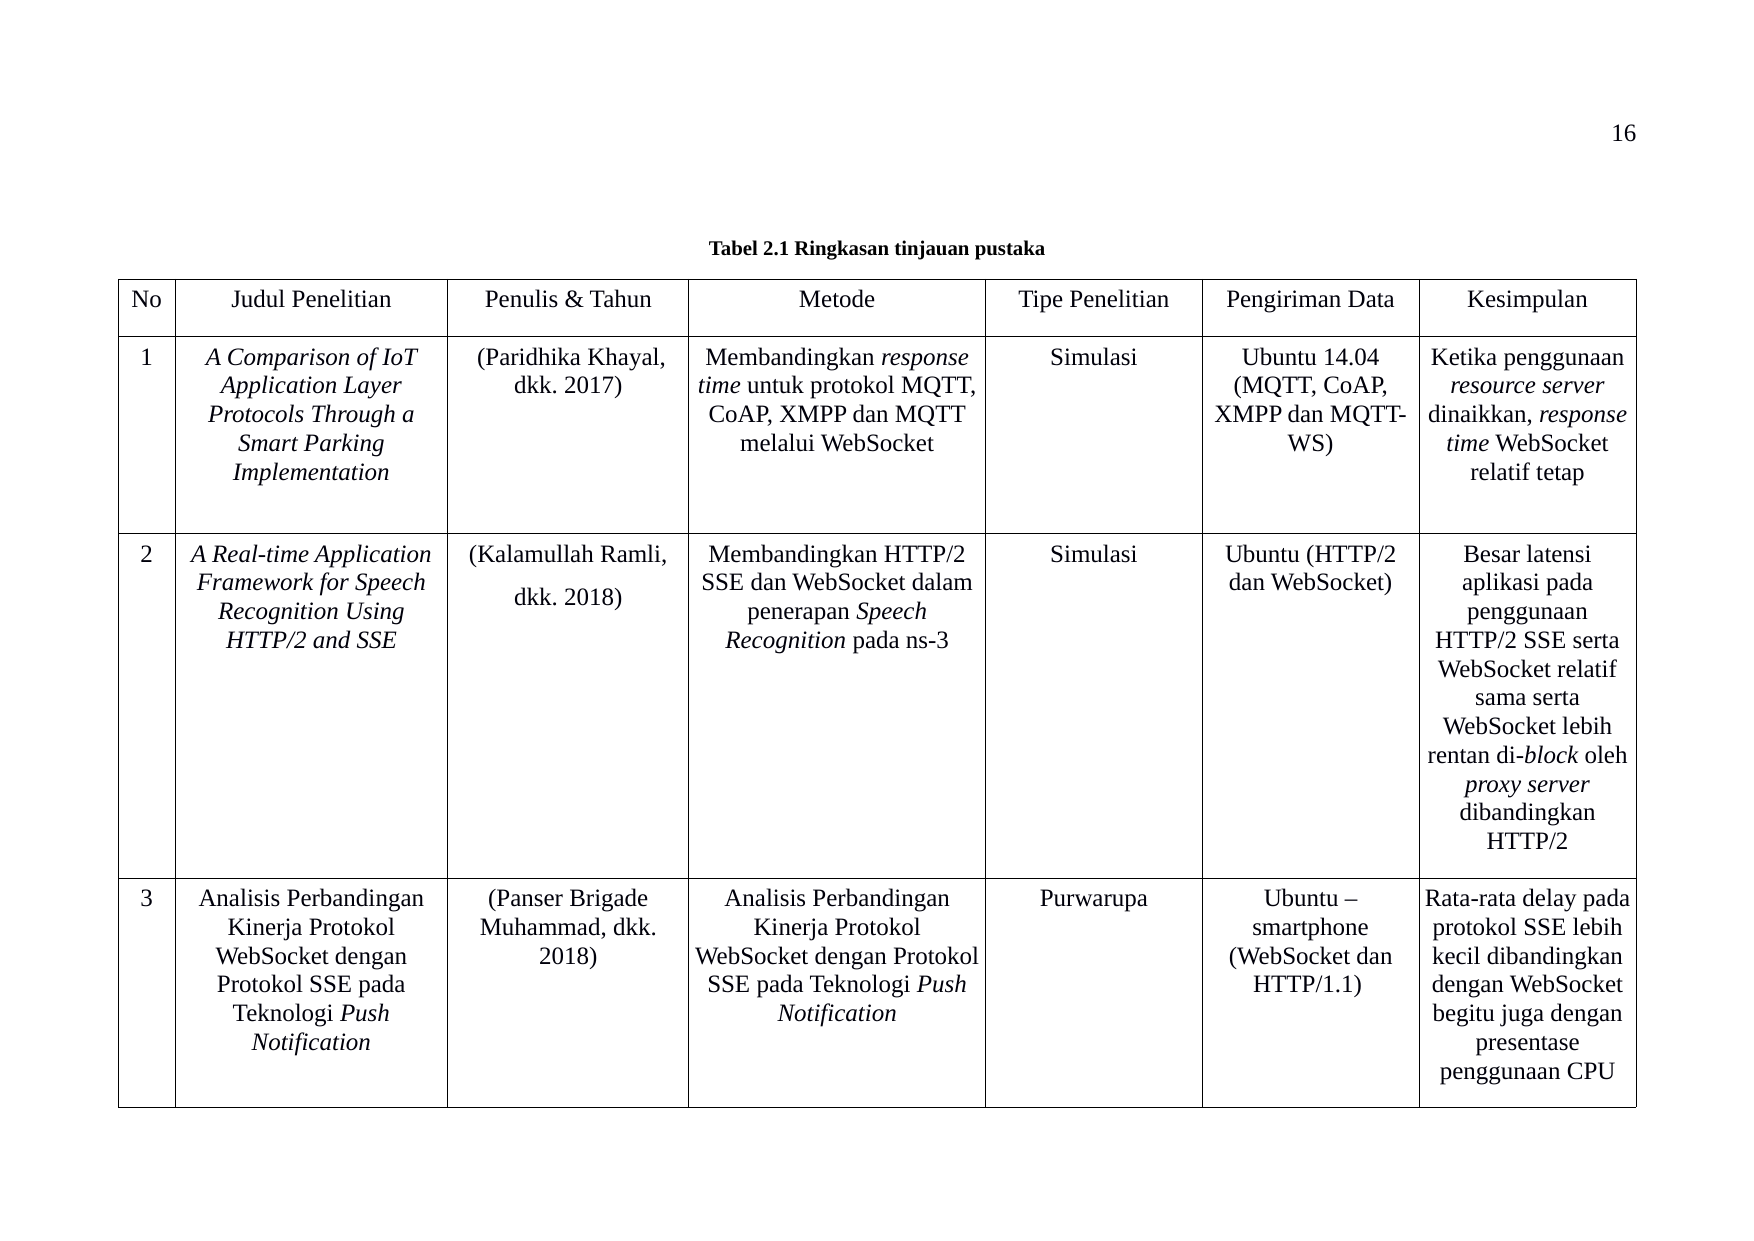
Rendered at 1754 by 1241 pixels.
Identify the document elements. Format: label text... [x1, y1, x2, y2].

table_cell 1 [119, 337, 175, 533]
table_header Kesimpulan [1420, 280, 1636, 336]
table_cell A Comparison of IoT Application Layer Protocols Through a Smart Parking Implementation [176, 337, 447, 533]
table_cell Simulasi [986, 534, 1202, 877]
table_cell Ubuntu – smartphone (WebSocket dan HTTP/1.1) [1203, 879, 1419, 1107]
table_cell (Panser Brigade Muhammad, dkk. 2018) [448, 879, 688, 1107]
table_cell A Real-time Application Framework for Speech Recognition Using HTTP/2 and SSE [176, 534, 447, 877]
table_cell Simulasi [986, 337, 1202, 533]
table_cell Besar latensi aplikasi pada penggunaan HTTP/2 SSE serta WebSocket relatif sama serta WebSocket lebih rentan di-block oleh proxy server dibandingkan HTTP/2 [1420, 534, 1636, 877]
table_cell Purwarupa [986, 879, 1202, 1107]
table_cell Analisis Perbandingan Kinerja Protokol WebSocket dengan Protokol SSE pada Teknologi Push Notification [176, 879, 447, 1107]
table_header Metode [689, 280, 985, 336]
table_cell (Paridhika Khayal, dkk. 2017) [448, 337, 688, 533]
table_header Penulis & Tahun [448, 280, 688, 336]
table_header No [119, 280, 175, 336]
table_cell Analisis Perbandingan Kinerja Protokol WebSocket dengan Protokol SSE pada Teknologi Push Notification [689, 879, 985, 1107]
table_cell 2 [119, 534, 175, 877]
table_cell Membandingkan response time untuk protokol MQTT, CoAP, XMPP dan MQTT melalui WebSocket [689, 337, 985, 533]
table_header Tipe Penelitian [986, 280, 1202, 336]
text Tabel 2.1 Ringkasan tinjauan pustaka [118, 236, 1636, 260]
table_header Pengiriman Data [1203, 280, 1419, 336]
table_header Judul Penelitian [176, 280, 447, 336]
table_cell (Kalamullah Ramli, dkk. 2018) [448, 534, 688, 877]
table_cell 3 [119, 879, 175, 1107]
table_cell Membandingkan HTTP/2 SSE dan WebSocket dalam penerapan Speech Recognition pada ns-3 [689, 534, 985, 877]
table_cell Ubuntu (HTTP/2 dan WebSocket) [1203, 534, 1419, 877]
table_cell Ketika penggunaan resource server dinaikkan, response time WebSocket relatif tetap [1420, 337, 1636, 533]
table_cell Rata-rata delay pada protokol SSE lebih kecil dibandingkan dengan WebSocket begitu juga dengan presentase penggunaan CPU [1420, 879, 1636, 1107]
table_cell Ubuntu 14.04 (MQTT, CoAP, XMPP dan MQTT-WS) [1203, 337, 1419, 533]
